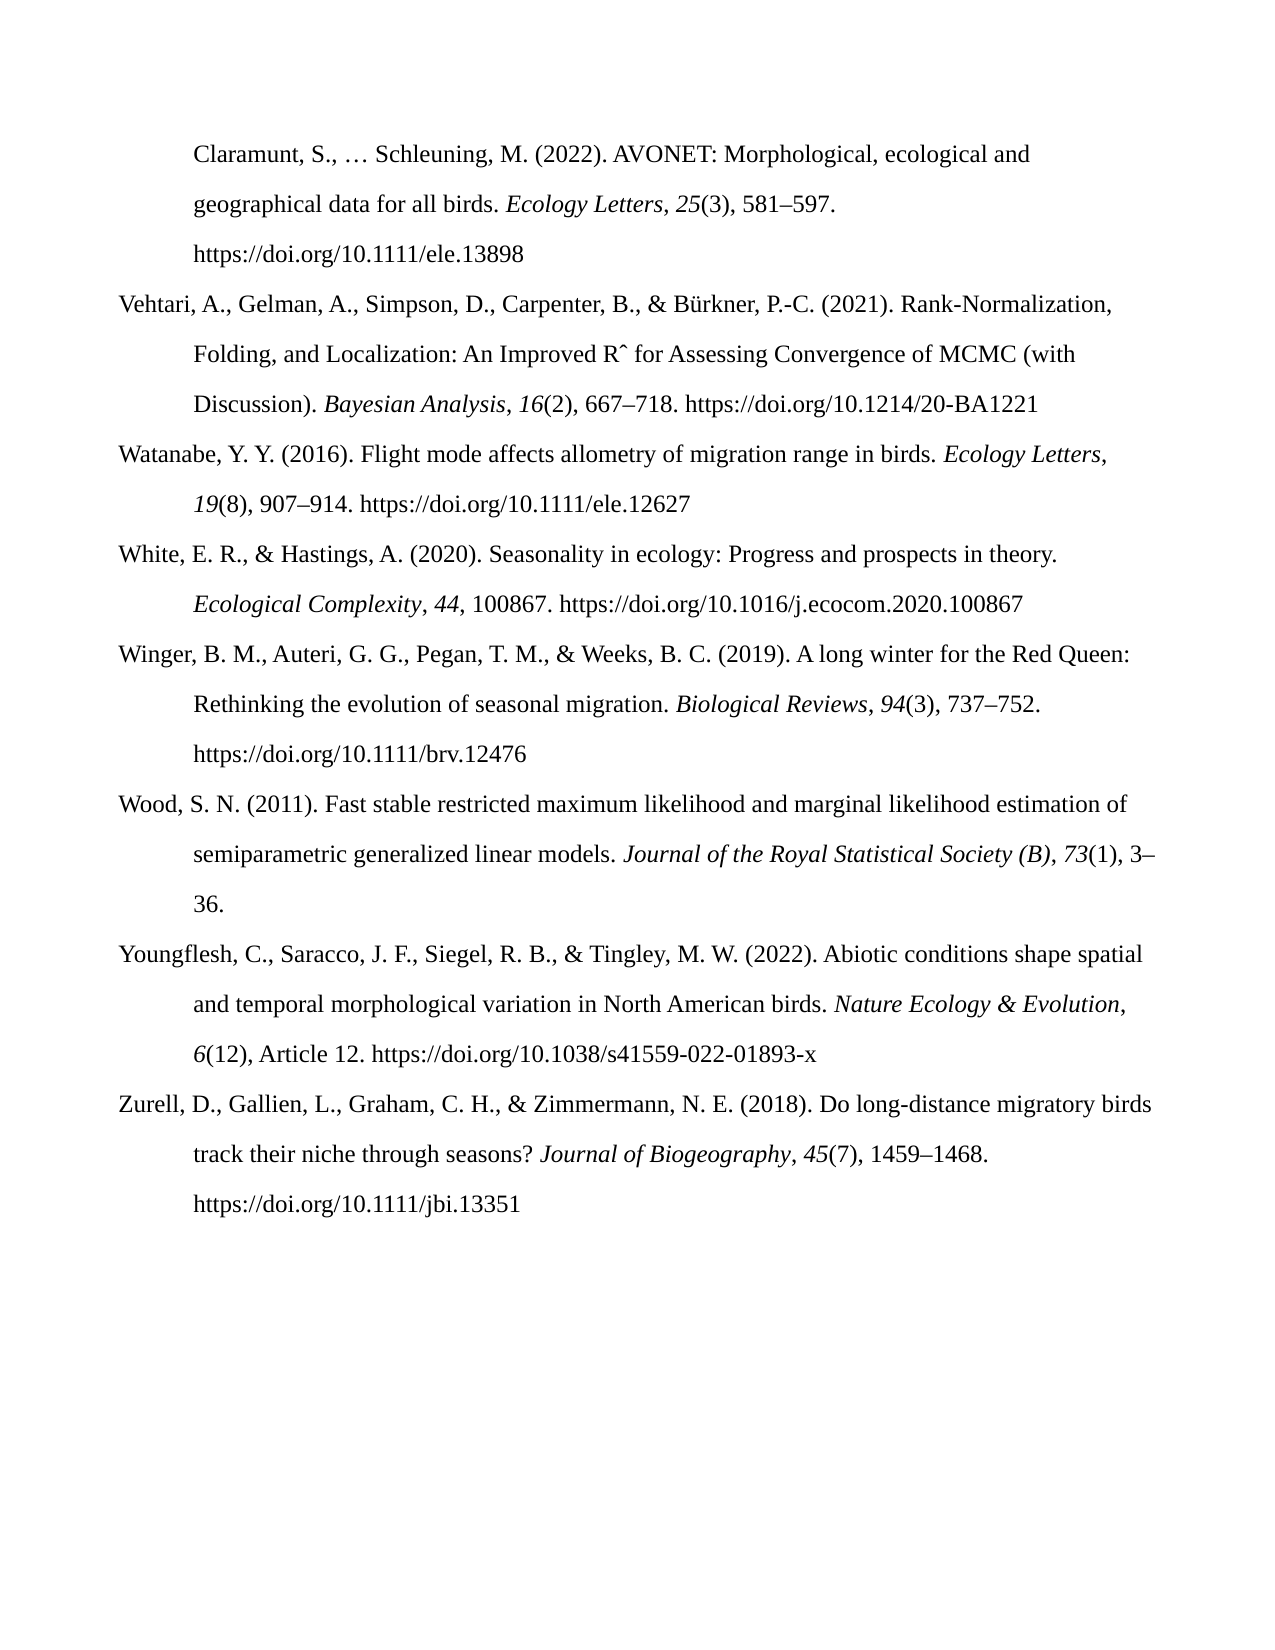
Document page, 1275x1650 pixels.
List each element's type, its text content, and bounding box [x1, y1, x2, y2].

text Wood, S. N. (2011). Fast stable restricted maximum likelihood and marginal likelihood estimation of semiparametric generalized linear models. Journal of the Royal Statistical Society (B), 73(1), 3–36. [118, 768, 1157, 918]
text Zurell, D., Gallien, L., Graham, C. H., & Zimmermann, N. E. (2018). Do long-distance migratory birds track their niche through seasons? Journal of Biogeography, 45(7), 1459–1468. https://doi.org/10.1111/jbi.13351 [118, 1068, 1157, 1218]
text Watanabe, Y. Y. (2016). Flight mode affects allometry of migration range in birds. Ecology Letters, 19(8), 907–914. https://doi.org/10.1111/ele.12627 [118, 418, 1157, 518]
text Youngflesh, C., Saracco, J. F., Siegel, R. B., & Tingley, M. W. (2022). Abiotic conditions shape spatial and temporal morphological variation in North American birds. Nature Ecology & Evolution, 6(12), Article 12. https://doi.org/10.1038/s41559-022-01893-x [118, 918, 1157, 1068]
text Vehtari, A., Gelman, A., Simpson, D., Carpenter, B., & Bürkner, P.-C. (2021). Rank-Normalization, Folding, and Localization: An Improved Rˆ for Assessing Convergence of MCMC (with Discussion). Bayesian Analysis, 16(2), 667–718. https://doi.org/10.1214/20-BA1221 [118, 268, 1157, 418]
text White, E. R., & Hastings, A. (2020). Seasonality in ecology: Progress and prospects in theory. Ecological Complexity, 44, 100867. https://doi.org/10.1016/j.ecocom.2020.100867 [118, 518, 1157, 618]
text Claramunt, S., … Schleuning, M. (2022). AVONET: Morphological, ecological and geographical data for all birds. Ecology Letters, 25(3), 581–597. https://doi.org/10.1111/ele.13898 [118, 118, 1157, 268]
text Winger, B. M., Auteri, G. G., Pegan, T. M., & Weeks, B. C. (2019). A long winter for the Red Queen: Rethinking the evolution of seasonal migration. Biological Reviews, 94(3), 737–752. https://doi.org/10.1111/brv.12476 [118, 618, 1157, 768]
